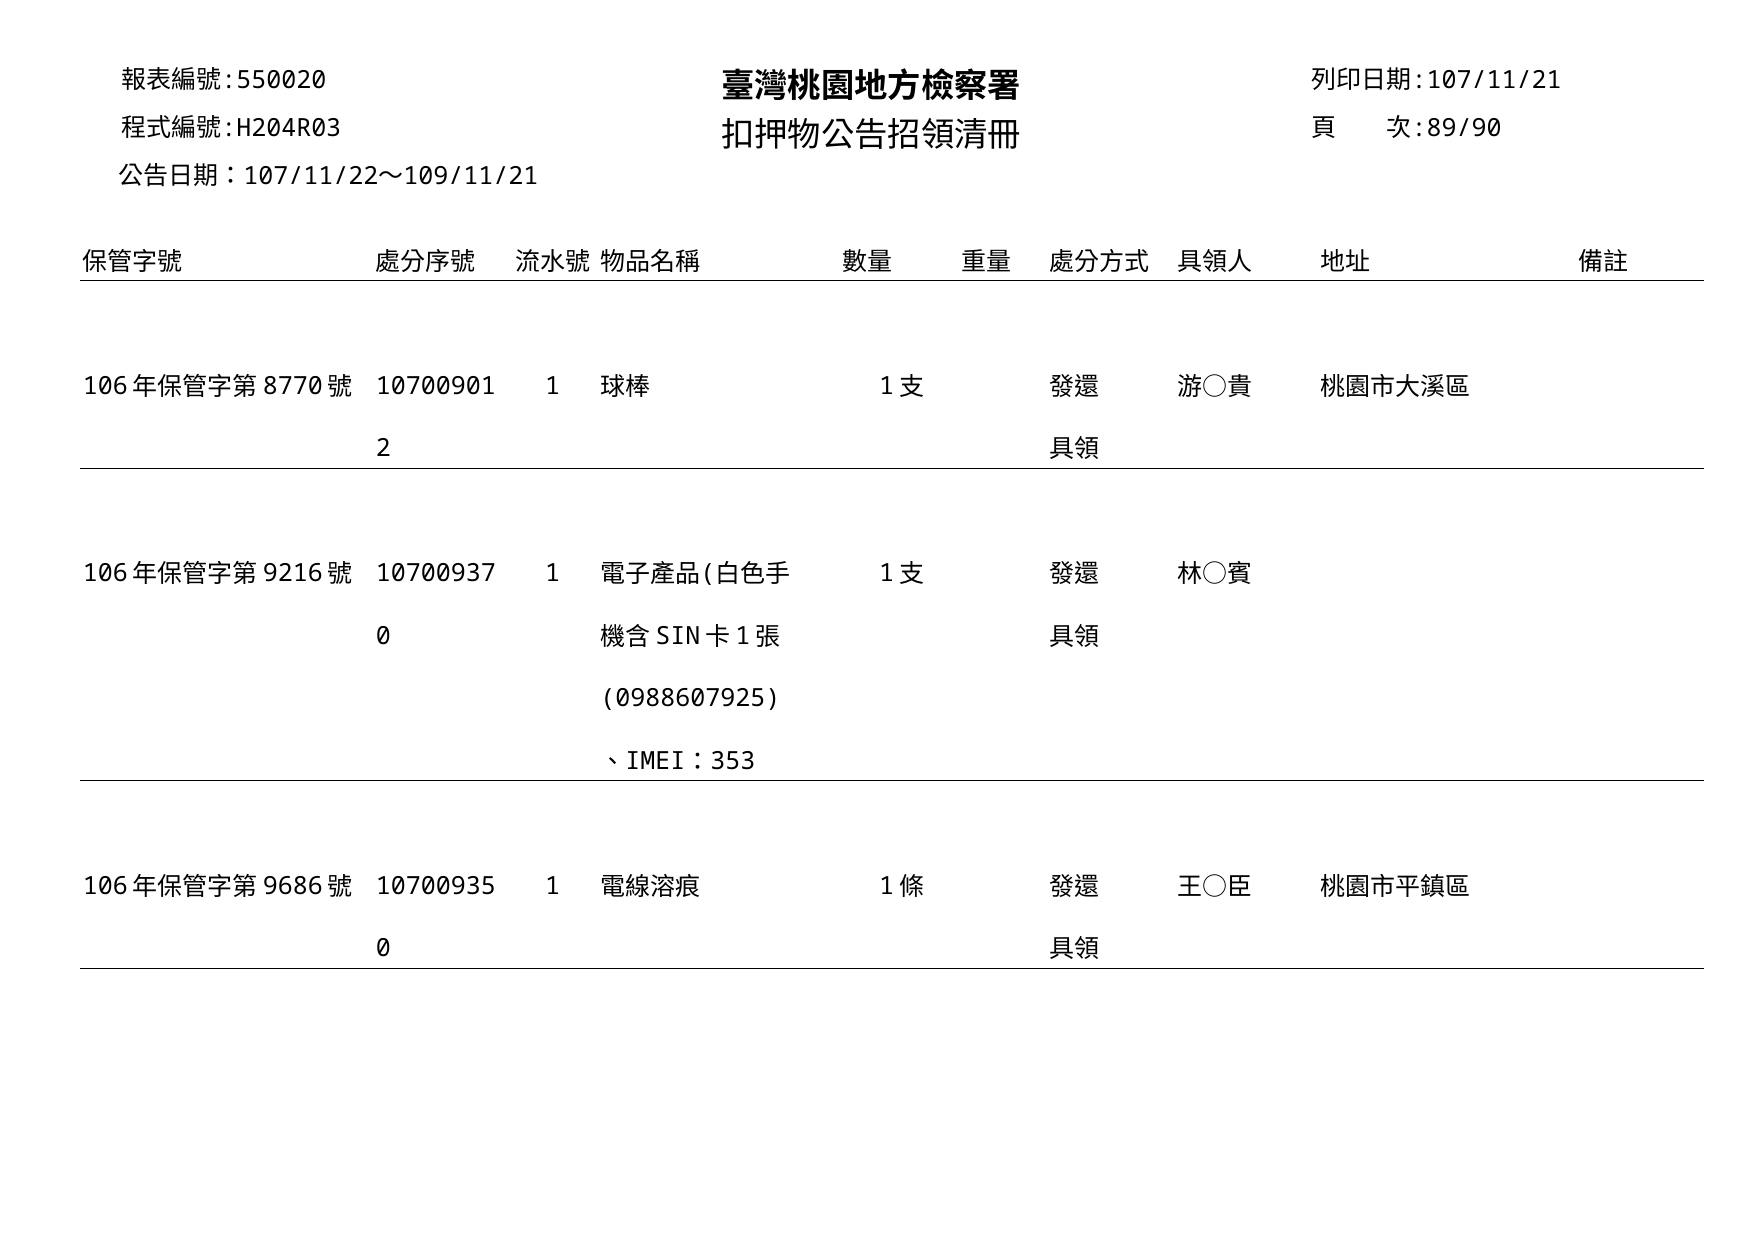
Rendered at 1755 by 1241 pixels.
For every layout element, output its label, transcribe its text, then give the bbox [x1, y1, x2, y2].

table_cell 球棒 [597, 281, 807, 468]
table_cell 1 [507, 781, 597, 968]
table_cell 1 [507, 281, 597, 468]
table_cell 發還 具領 [1046, 281, 1175, 468]
table_header 物品名稱 [597, 218, 807, 280]
table_cell 桃園市平鎮區 [1317, 781, 1575, 968]
table_cell 1 [507, 469, 597, 780]
table_header 數量 [808, 218, 927, 280]
table_cell [927, 469, 1046, 780]
table_cell 1條 [808, 781, 927, 968]
table_cell 1支 [808, 469, 927, 780]
table_cell 106年保管字第8770號 [80, 281, 373, 468]
table_cell 王○臣 [1175, 781, 1317, 968]
table_cell 1支 [808, 281, 927, 468]
table_cell 107009370 [373, 469, 507, 780]
table_header 保管字號 [80, 218, 373, 280]
table_cell [1575, 781, 1704, 968]
table_cell 游○貴 [1175, 281, 1317, 468]
table_cell 發還 具領 [1046, 469, 1175, 780]
table_cell [1575, 469, 1704, 780]
table_cell 106年保管字第9216號 [80, 469, 373, 780]
table_cell [927, 281, 1046, 468]
table_header 處分序號 [373, 218, 507, 280]
table_cell 107009350 [373, 781, 507, 968]
table_cell [1317, 469, 1575, 780]
table_header 流水號 [507, 218, 597, 280]
table_cell 電子產品(白色手機含SIN卡1張(0988607925)、IMEI：353 [597, 469, 807, 780]
table_cell 林○賓 [1175, 469, 1317, 780]
table_header 具領人 [1175, 218, 1317, 280]
table_cell 發還 具領 [1046, 781, 1175, 968]
table_cell 桃園市大溪區 [1317, 281, 1575, 468]
table_header 重量 [927, 218, 1046, 280]
table_header 地址 [1317, 218, 1575, 280]
table_cell [927, 781, 1046, 968]
table_cell [1575, 281, 1704, 468]
table_cell 電線溶痕 [597, 781, 807, 968]
table_cell 107009012 [373, 281, 507, 468]
table_header 處分方式 [1046, 218, 1175, 280]
table_header 備註 [1575, 218, 1704, 280]
table_cell 106年保管字第9686號 [80, 781, 373, 968]
